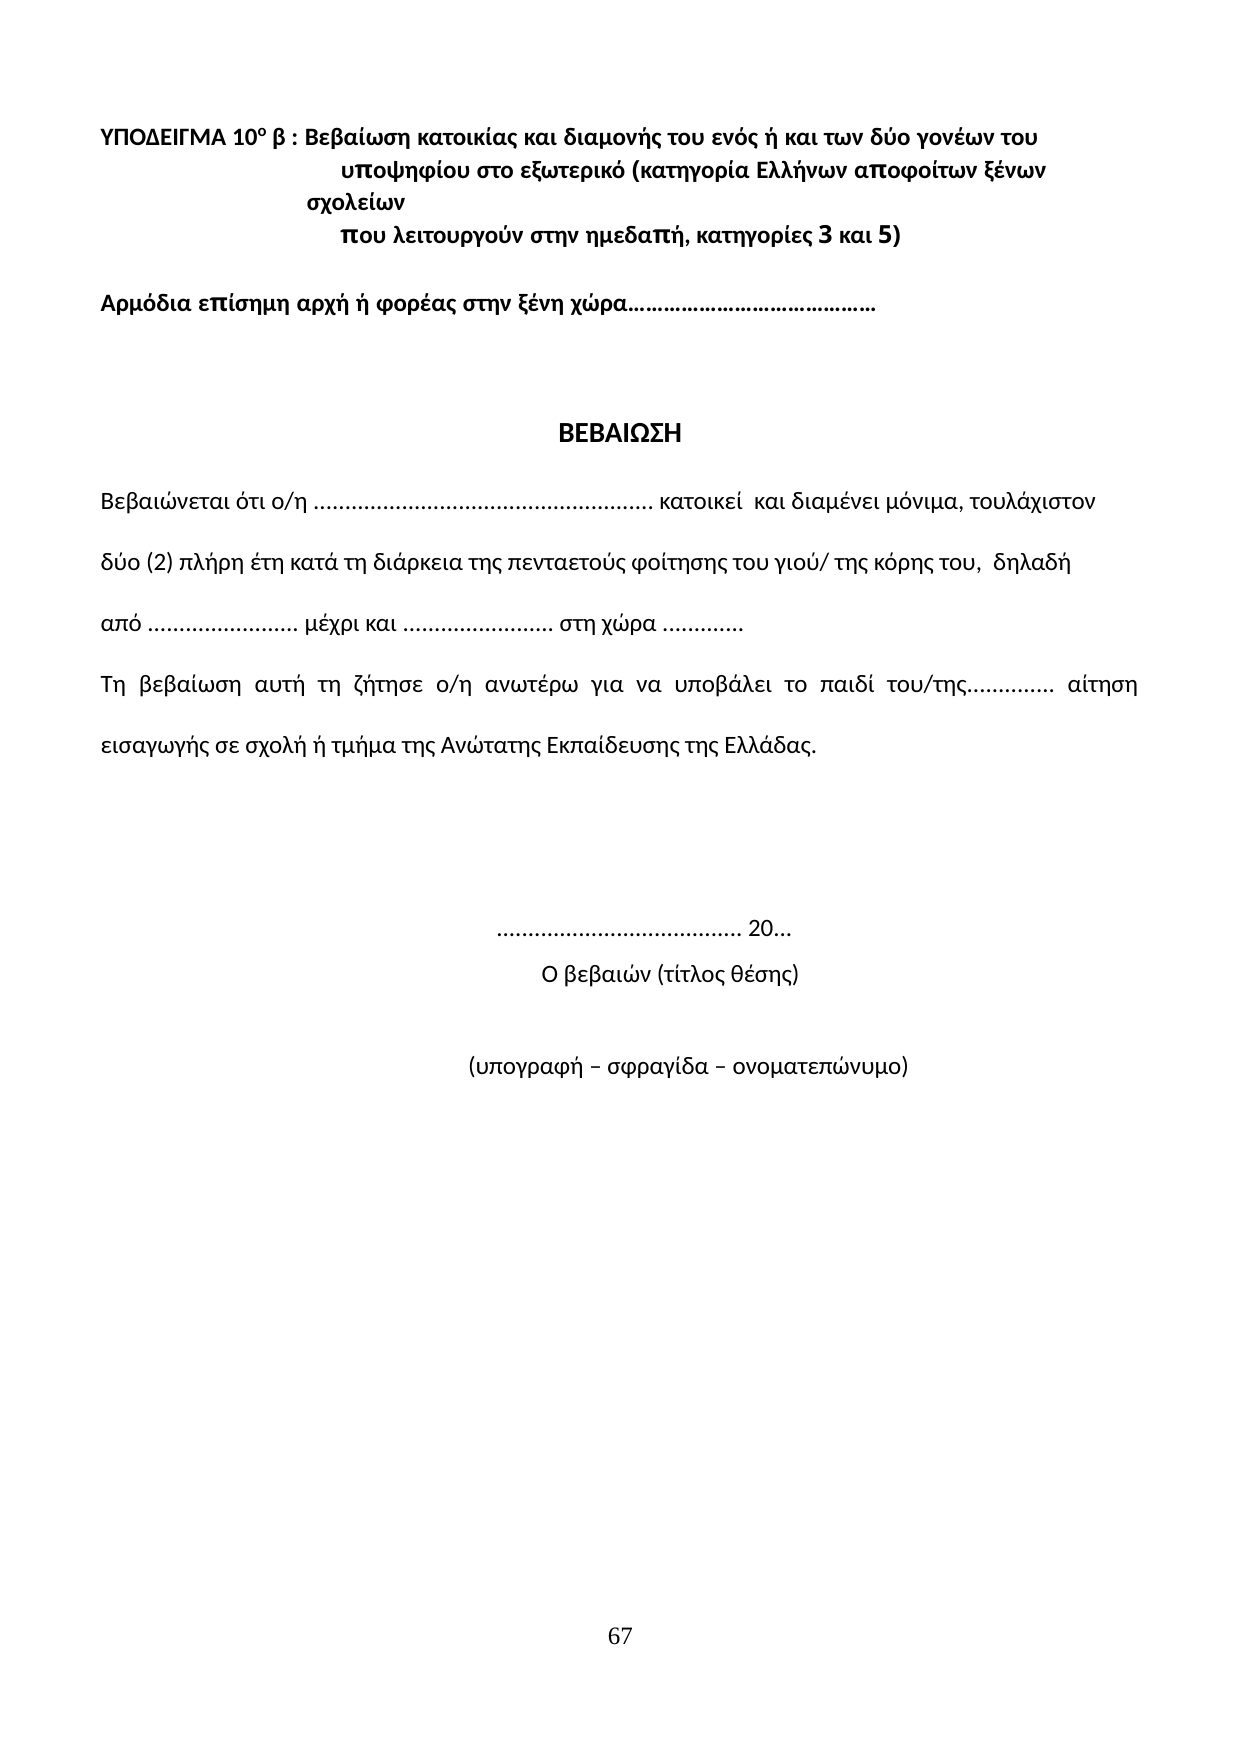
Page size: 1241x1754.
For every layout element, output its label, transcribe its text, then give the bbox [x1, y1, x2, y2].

text ΒΕΒΑΙΩΣΗ [100, 414, 1140, 450]
text Ο βεβαιών (τίτλος θέσης) [100, 958, 1140, 989]
text (υπογραφή – σφραγίδα – ονοματεπώνυμο) [100, 1050, 1140, 1080]
text υποψηφίου στο εξωτερικό (κατηγορία Ελλήνων αποφοίτων ξένων σχολείων [100, 152, 1140, 217]
text Βεβαιώνεται ότι ο/η ...................................................... κατοικεί και διαμένει μόνιμα, τουλάχιστον δύο (2) πλήρη έτη κατά τη διάρκεια της πενταετούς φοίτησης του γιού/ της κόρης του, δηλαδή από ........................ μέχρι και ........................ στη χώρα ............. [100, 485, 1140, 638]
text Αρμόδια επίσημη αρχή ή φορέας στην ξένη χώρα…………………………………… [100, 285, 1140, 319]
text ΥΠΟΔΕΙΓΜΑ 10ο β : Βεβαίωση κατοικίας και διαμονής του ενός ή και των δύο γονέων του [100, 118, 1140, 152]
text ....................................... 20... [100, 913, 1140, 943]
text Τη βεβαίωση αυτή τη ζήτησε ο/η ανωτέρω για να υποβάλει το παιδί του/της.............. αίτηση εισαγωγής σε σχολή ή τμήμα της Ανώτατης Εκπαίδευσης της Ελλάδας. [100, 668, 1140, 760]
text που λειτουργούν στην ημεδαπή, κατηγορίες 3 και 5) [100, 217, 1140, 251]
